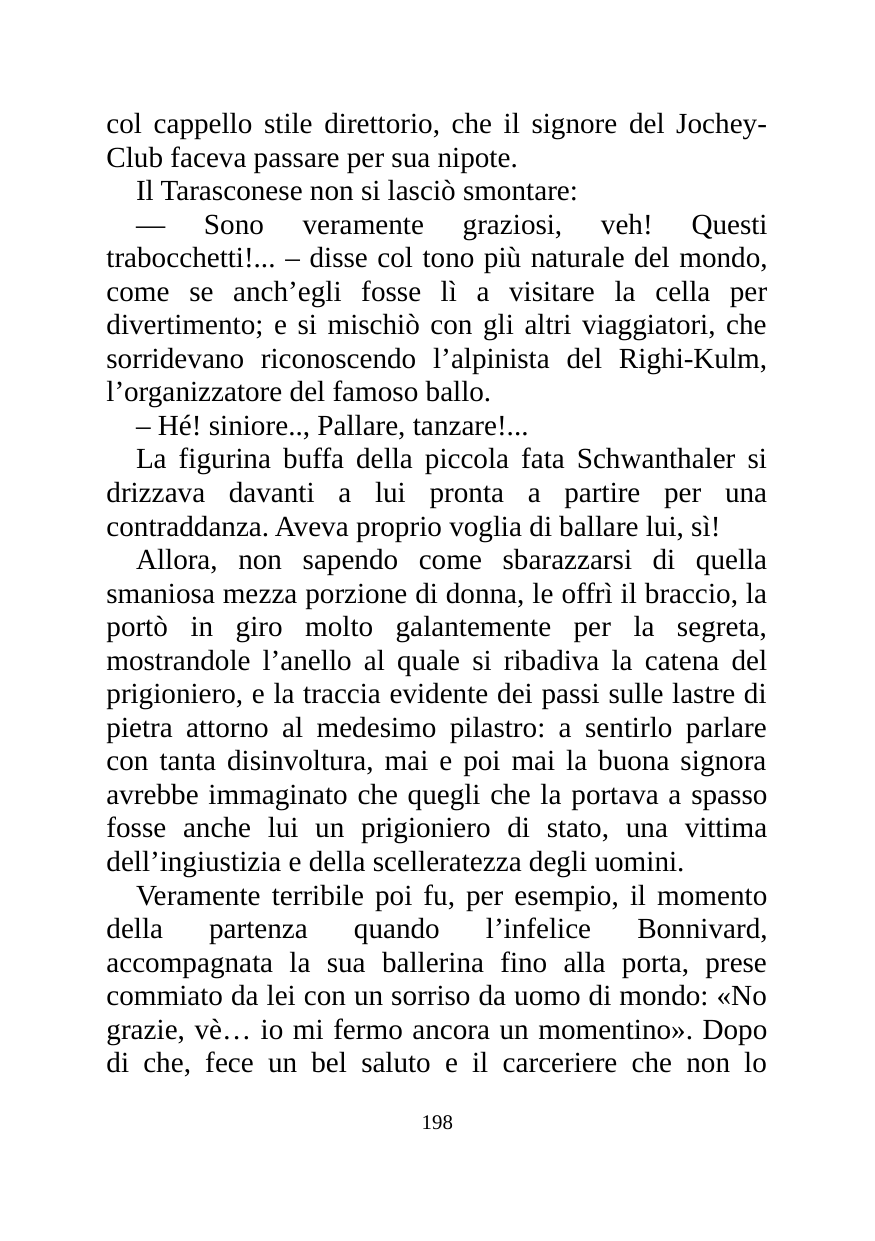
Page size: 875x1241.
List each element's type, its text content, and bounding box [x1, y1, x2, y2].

text — Sono veramente graziosi, veh! Questi trabocchetti!... – disse col tono più naturale del mondo, come se anch’egli fosse lì a visitare la cella per divertimento; e si mischiò con gli altri viaggiatori, che sorridevano riconoscendo l’alpinista del Righi-Kulm, l’organizzatore del famoso ballo. [106, 207, 768, 408]
text Veramente terribile poi fu, per esempio, il momento della partenza quando l’infelice Bonnivard, accompagnata la sua ballerina fino alla porta, prese commiato da lei con un sorriso da uomo di mondo: «No grazie, vè… io mi fermo ancora un momentino». Dopo di che, fece un bel saluto e il carceriere che non lo [106, 878, 768, 1079]
text La figurina buffa della piccola fata Schwanthaler si drizzava davanti a lui pronta a partire per una contraddanza. Aveva proprio voglia di ballare lui, sì! [106, 442, 768, 542]
text – Hé! siniore.., Pallare, tanzare!... [106, 408, 768, 442]
text col cappello stile direttorio, che il signore del Jochey-Club faceva passare per sua nipote. [106, 106, 768, 173]
text Il Tarasconese non si lasciò smontare: [106, 173, 768, 207]
text Allora, non sapendo come sbarazzarsi di quella smaniosa mezza porzione di donna, le offrì il braccio, la portò in giro molto galantemente per la segreta, mostrandole l’anello al quale si ribadiva la catena del prigioniero, e la traccia evidente dei passi sulle lastre di pietra attorno al medesimo pilastro: a sentirlo parlare con tanta disinvoltura, mai e poi mai la buona signora avrebbe immaginato che quegli che la portava a spasso fosse anche lui un prigioniero di stato, una vittima dell’ingiustizia e della scelleratezza degli uomini. [106, 542, 768, 878]
